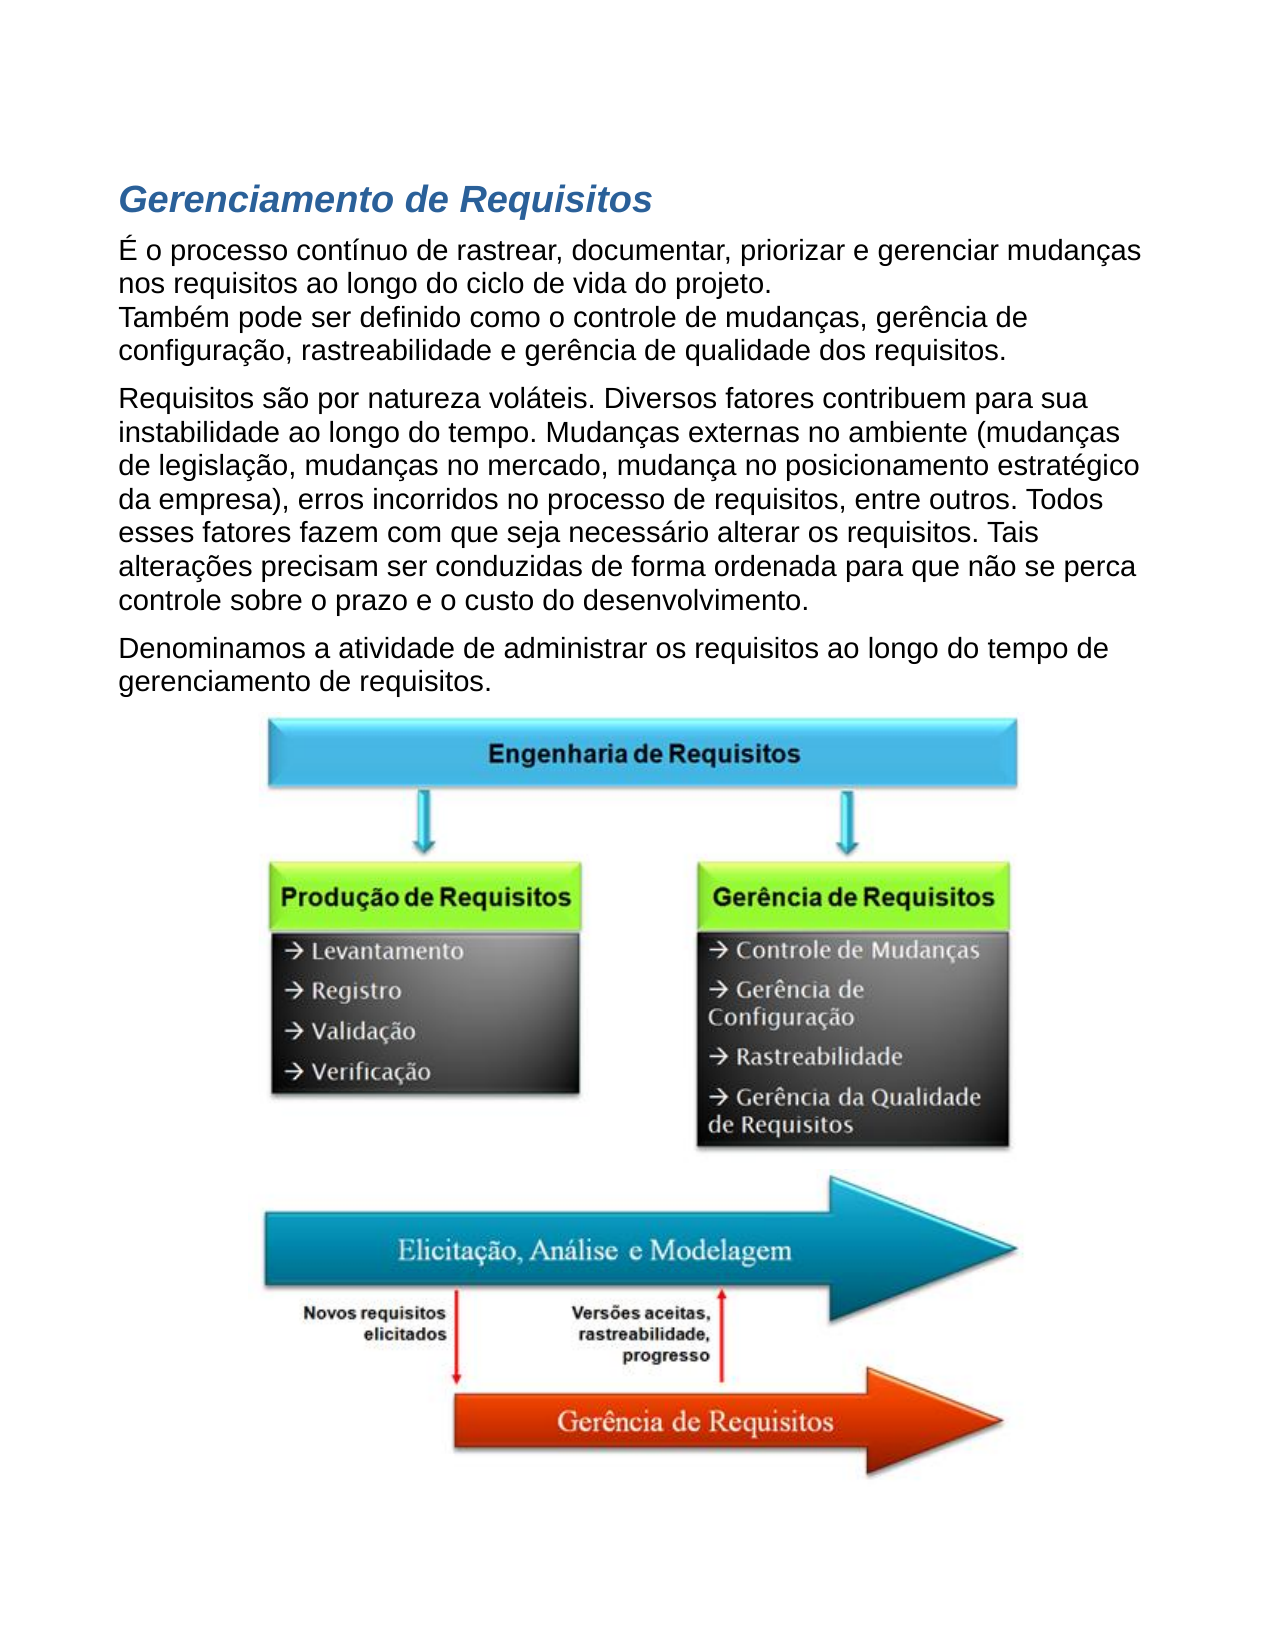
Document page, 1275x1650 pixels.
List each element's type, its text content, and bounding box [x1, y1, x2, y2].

text Denominamos a atividade de administrar os requisitos ao longo do tempo de gerenciamento de requisitos. [118, 631, 1157, 698]
text É o processo contínuo de rastrear, documentar, priorizar e gerenciar mudanças nos requisitos ao longo do ciclo de vida do projeto. Também pode ser definido como o controle de mudanças, gerência de configuração, rastreabilidade e gerência de qualidade dos requisitos. [118, 232, 1157, 367]
picture [258, 712, 1025, 1164]
subtitle Gerenciamento de Requisitos [118, 176, 1157, 220]
picture [248, 1169, 1027, 1488]
text Requisitos são por natureza voláteis. Diversos fatores contribuem para sua instabilidade ao longo do tempo. Mudanças externas no ambiente (mudanças de legislação, mudanças no mercado, mudança no posicionamento estratégico da empresa), erros incorridos no processo de requisitos, entre outros. Todos esses fatores fazem com que seja necessário alterar os requisitos. Tais alterações precisam ser conduzidas de forma ordenada para que não se perca controle sobre o prazo e o custo do desenvolvimento. [118, 381, 1157, 616]
